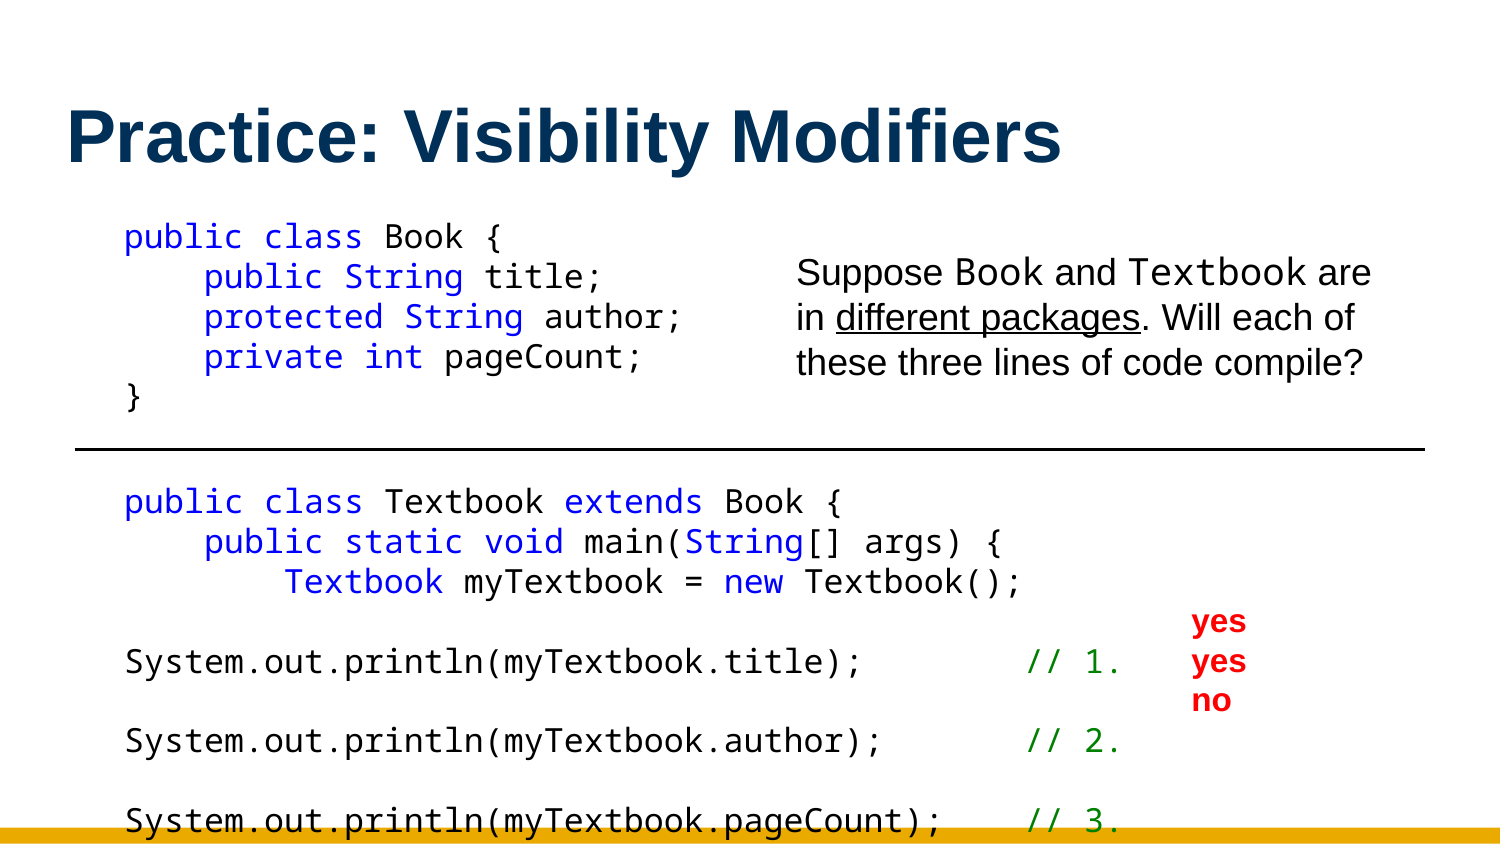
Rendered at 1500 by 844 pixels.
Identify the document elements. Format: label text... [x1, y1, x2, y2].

text_box public class Textbook extends Book { public static void main(String[] args) { Textbook myTextbook = new Textbook(); System.out.println(myTextbook.title); // 1. System.out.println(myTextbook.author); // 2. System.out.println(myTextbook.pageCount); // 3. } } [109, 472, 1204, 844]
text_box public class Book { public String title; protected String author; private int pageCount; } [109, 207, 719, 423]
title Practice: Visibility Modifiers [51, 72, 1449, 189]
text_box Suppose Book and Textbook are in different packages. Will each of these three lines of code compile? [781, 240, 1424, 391]
text_box yes yes no [1176, 591, 1314, 726]
